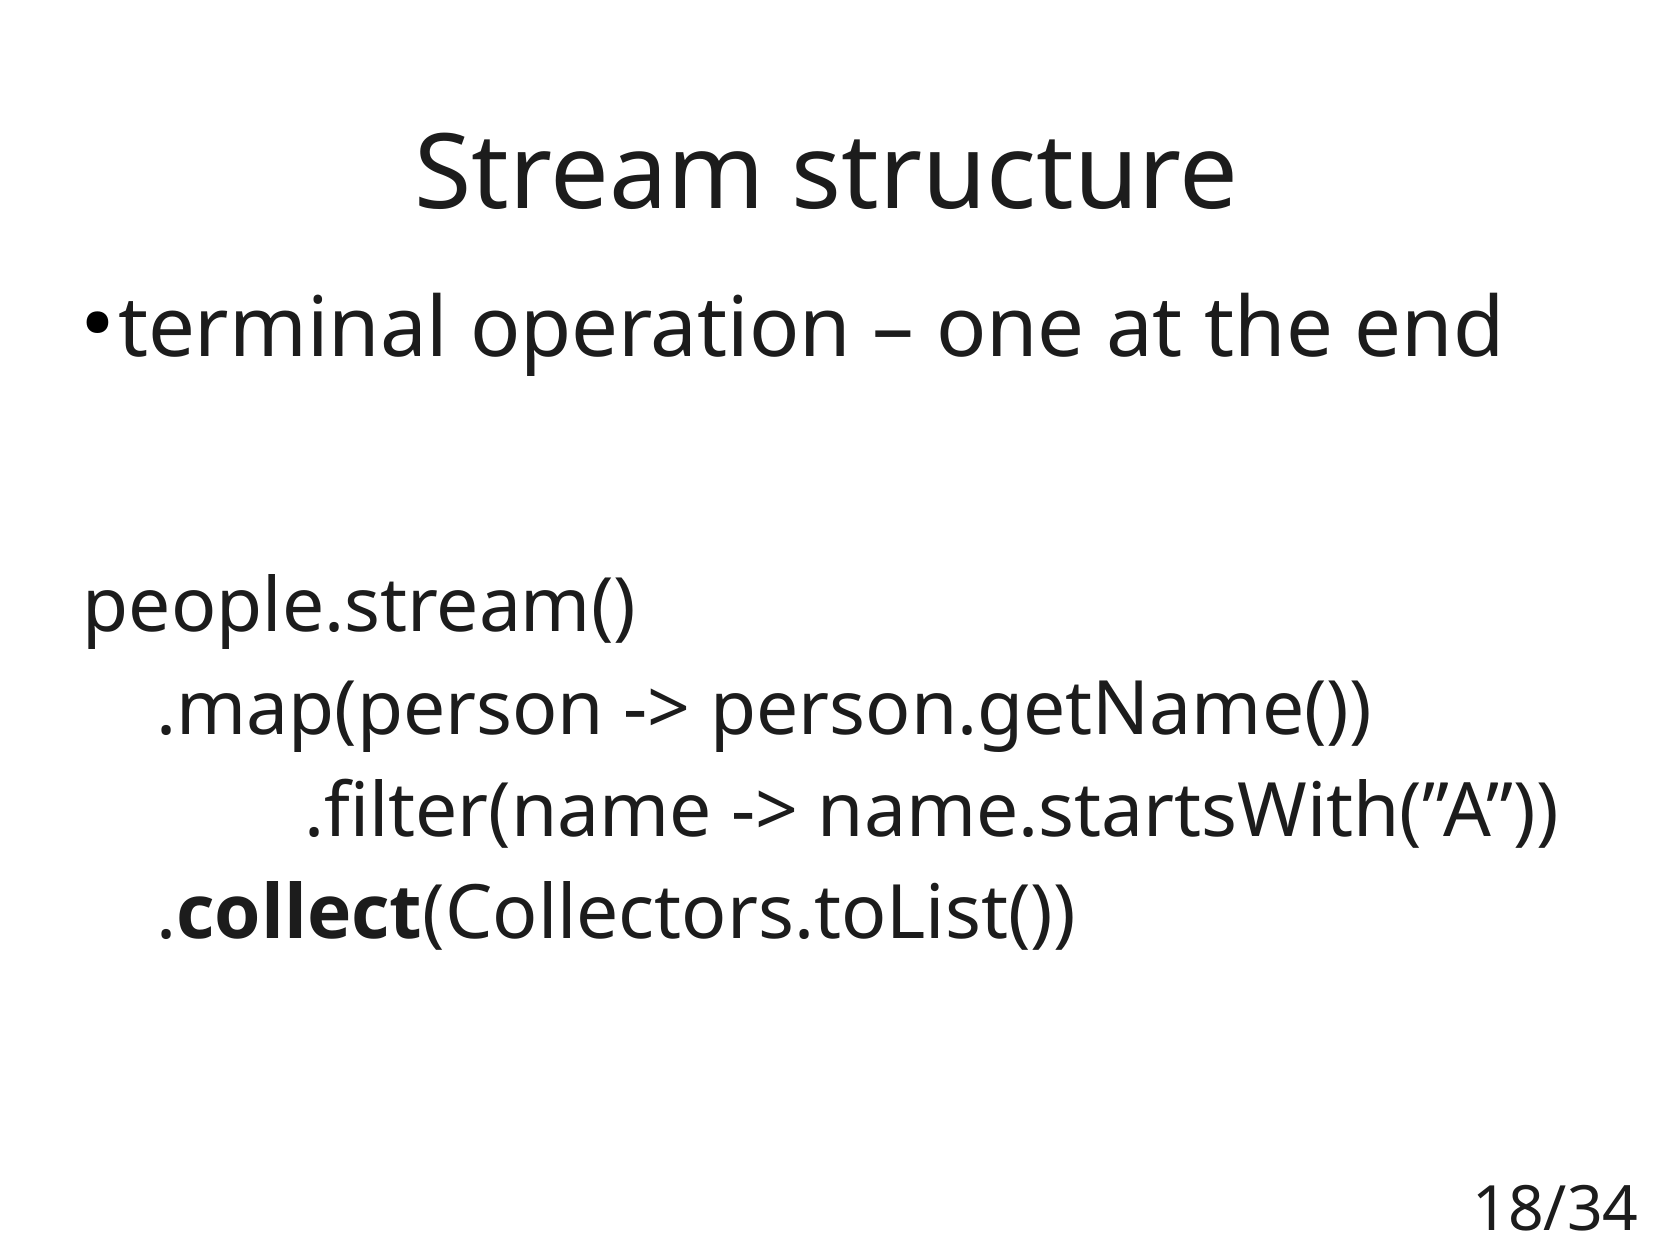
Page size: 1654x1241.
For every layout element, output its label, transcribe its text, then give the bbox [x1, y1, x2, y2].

subtitle terminal operation – one at the end people.stream() .map(person -> person.getName()) .filter(name -> name.startsWith(”A”)) .collect(Collectors.toList()) [82, 290, 1571, 1109]
title Stream structure [82, 64, 1571, 272]
text_box <numer>/34 [1071, 1155, 1654, 1241]
